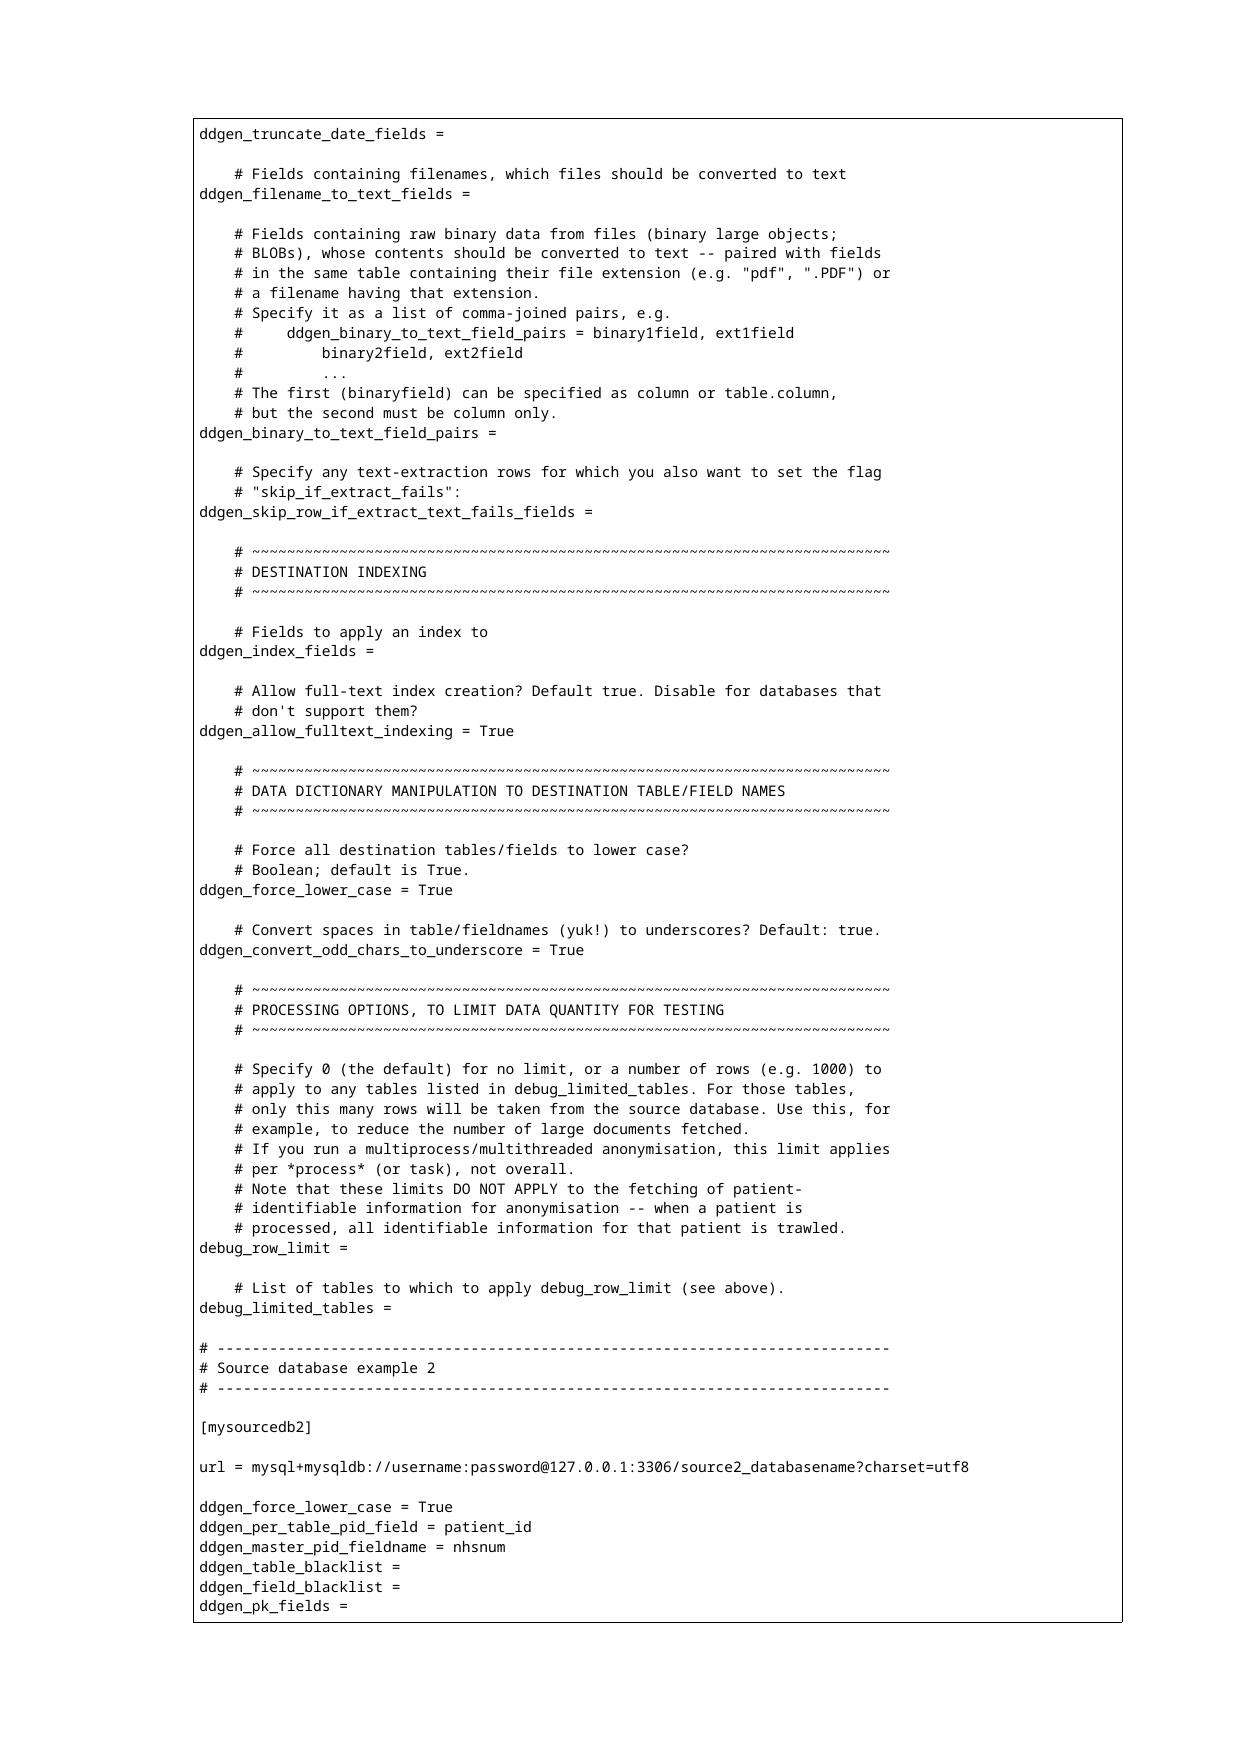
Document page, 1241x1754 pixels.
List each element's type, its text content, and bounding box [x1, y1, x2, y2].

table_header ddgen_truncate_date_fields = # Fields containing filenames, which files should be converted to text ddgen_filename_to_text_fields = # Fields containing raw binary data from files (binary large objects; # BLOBs), whose contents should be converted to text -- paired with fields # in the same table containing their file extension (e.g. "pdf", ".PDF") or # a filename having that extension. # Specify it as a list of comma-joined pairs, e.g. # ddgen_binary_to_text_field_pairs = binary1field, ext1field # binary2field, ext2field # ... # The first (binaryfield) can be specified as column or table.column, # but the second must be column only. ddgen_binary_to_text_field_pairs = # Specify any text-extraction rows for which you also want to set the flag # "skip_if_extract_fails": ddgen_skip_row_if_extract_text_fails_fields = # ~~~~~~~~~~~~~~~~~~~~~~~~~~~~~~~~~~~~~~~~~~~~~~~~~~~~~~~~~~~~~~~~~~~~~~~~~ # DESTINATION INDEXING # ~~~~~~~~~~~~~~~~~~~~~~~~~~~~~~~~~~~~~~~~~~~~~~~~~~~~~~~~~~~~~~~~~~~~~~~~~ # Fields to apply an index to ddgen_index_fields = # Allow full-text index creation? Default true. Disable for databases that # don't support them? ddgen_allow_fulltext_indexing = True # ~~~~~~~~~~~~~~~~~~~~~~~~~~~~~~~~~~~~~~~~~~~~~~~~~~~~~~~~~~~~~~~~~~~~~~~~~ # DATA DICTIONARY MANIPULATION TO DESTINATION TABLE/FIELD NAMES # ~~~~~~~~~~~~~~~~~~~~~~~~~~~~~~~~~~~~~~~~~~~~~~~~~~~~~~~~~~~~~~~~~~~~~~~~~ # Force all destination tables/fields to lower case? # Boolean; default is True. ddgen_force_lower_case = True # Convert spaces in table/fieldnames (yuk!) to underscores? Default: true. ddgen_convert_odd_chars_to_underscore = True # ~~~~~~~~~~~~~~~~~~~~~~~~~~~~~~~~~~~~~~~~~~~~~~~~~~~~~~~~~~~~~~~~~~~~~~~~~ # PROCESSING OPTIONS, TO LIMIT DATA QUANTITY FOR TESTING # ~~~~~~~~~~~~~~~~~~~~~~~~~~~~~~~~~~~~~~~~~~~~~~~~~~~~~~~~~~~~~~~~~~~~~~~~~ # Specify 0 (the default) for no limit, or a number of rows (e.g. 1000) to # apply to any tables listed in debug_limited_tables. For those tables, # only this many rows will be taken from the source database. Use this, for # example, to reduce the number of large documents fetched. # If you run a multiprocess/multithreaded anonymisation, this limit applies # per *process* (or task), not overall. # Note that these limits DO NOT APPLY to the fetching of patient- # identifiable information for anonymisation -- when a patient is # processed, all identifiable information for that patient is trawled. debug_row_limit = # List of tables to which to apply debug_row_limit (see above). debug_limited_tables = # ----------------------------------------------------------------------------- # Source database example 2 # ----------------------------------------------------------------------------- [mysourcedb2] url = mysql+mysqldb://username:password@127.0.0.1:3306/source2_databasename?charset=utf8 ddgen_force_lower_case = True ddgen_per_table_pid_field = patient_id ddgen_master_pid_fieldname = nhsnum ddgen_table_blacklist = ddgen_field_blacklist = ddgen_pk_fields = [194, 119, 1122, 1622]
